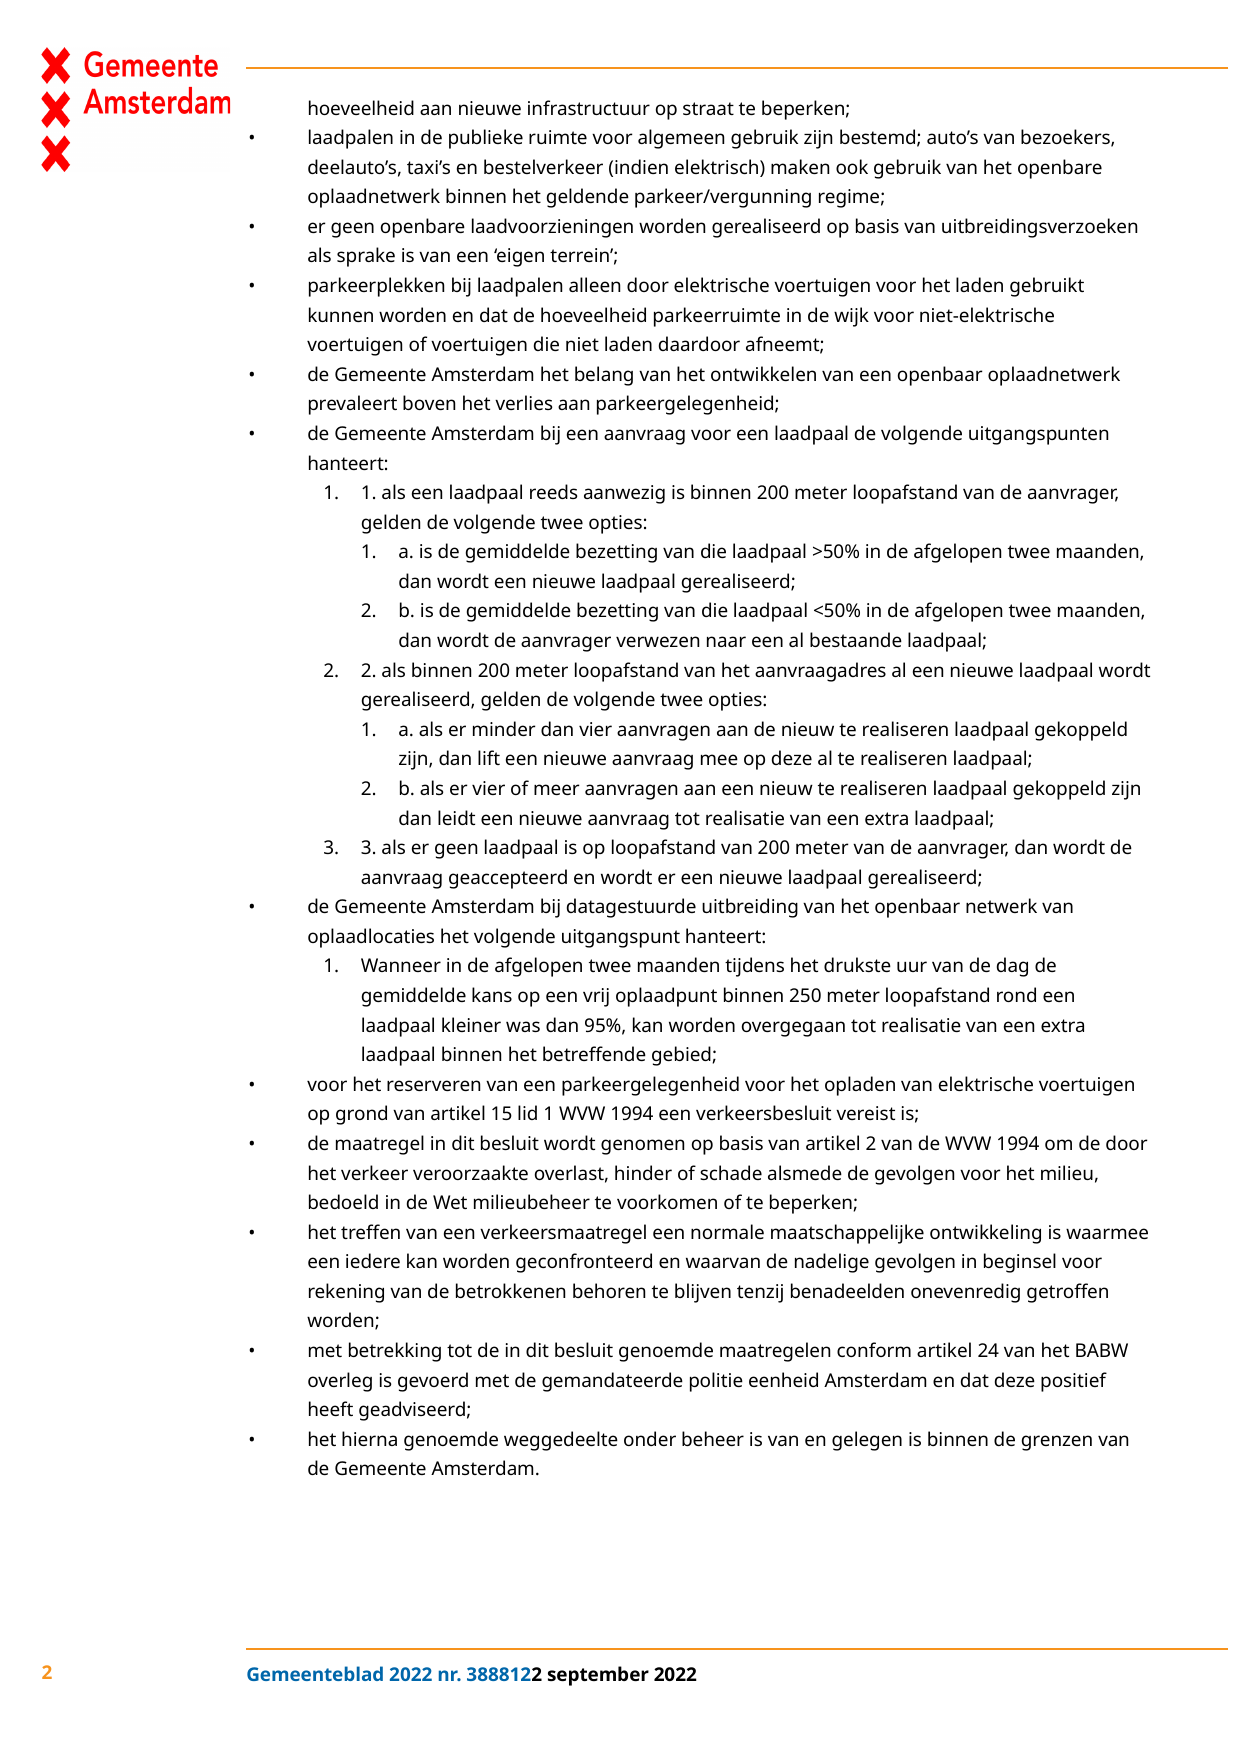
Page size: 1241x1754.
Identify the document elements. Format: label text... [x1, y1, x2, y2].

list voor het reserveren van een parkeergelegenheid voor het opladen van elektrische voertuigen op grond van artikel 15 lid 1 WVW 1994 een verkeersbesluit vereist is; [248, 1071, 1152, 1126]
list met betrekking tot de in dit besluit genoemde maatregelen conform artikel 24 van het BABW overleg is gevoerd met de gemandateerde politie eenheid Amsterdam en dat deze positief heeft geadviseerd; [248, 1337, 1152, 1422]
list hoeveelheid aan nieuwe infrastructuur op straat te beperken; [248, 95, 1152, 121]
list b. is de gemiddelde bezetting van die laadpaal <50% in de afgelopen twee maanden, dan wordt de aanvrager verwezen naar een al bestaande laadpaal; [361, 598, 1152, 653]
list de maatregel in dit besluit wordt genomen op basis van artikel 2 van de WVW 1994 om de door het verkeer veroorzaakte overlast, hinder of schade alsmede de gevolgen voor het milieu, bedoeld in de Wet milieubeheer te voorkomen of te beperken; [248, 1130, 1152, 1215]
list parkeerplekken bij laadpalen alleen door elektrische voertuigen voor het laden gebruikt kunnen worden en dat de hoeveelheid parkeerruimte in de wijk voor niet-elektrische voertuigen of voertuigen die niet laden daardoor afneemt; [248, 272, 1152, 357]
list de Gemeente Amsterdam het belang van het ontwikkelen van een openbaar oplaadnetwerk prevaleert boven het verlies aan parkeergelegenheid; [248, 361, 1152, 416]
list het treffen van een verkeersmaatregel een normale maatschappelijke ontwikkeling is waarmee een iedere kan worden geconfronteerd en waarvan de nadelige gevolgen in beginsel voor rekening van de betrokkenen behoren te blijven tenzij benadeelden onevenredig getroffen worden; [248, 1219, 1152, 1333]
list er geen openbare laadvoorzieningen worden gerealiseerd op basis van uitbreidingsverzoeken als sprake is van een ‘eigen terrein’; [248, 213, 1152, 268]
list Wanneer in de afgelopen twee maanden tijdens het drukste uur van de dag de gemiddelde kans op een vrij oplaadpunt binnen 250 meter loopafstand rond een laadpaal kleiner was dan 95%, kan worden overgegaan tot realisatie van een extra laadpaal binnen het betreffende gebied; [323, 953, 1152, 1067]
list het hierna genoemde weggedeelte onder beheer is van en gelegen is binnen de grenzen van de Gemeente Amsterdam. [248, 1426, 1152, 1481]
list 2. als binnen 200 meter loopafstand van het aanvraagadres al een nieuwe laadpaal wordt gerealiseerd, gelden de volgende twee opties: [323, 657, 1152, 712]
list de Gemeente Amsterdam bij datagestuurde uitbreiding van het openbaar netwerk van oplaadlocaties het volgende uitgangspunt hanteert: [248, 893, 1152, 949]
list 1. als een laadpaal reeds aanwezig is binnen 200 meter loopafstand van de aanvrager, gelden de volgende twee opties: [323, 479, 1152, 535]
list laadpalen in de publieke ruimte voor algemeen gebruik zijn bestemd; auto’s van bezoekers, deelauto’s, taxi’s en bestelverkeer (indien elektrisch) maken ook gebruik van het openbare oplaadnetwerk binnen het geldende parkeer/vergunning regime; [248, 124, 1152, 209]
list a. als er minder dan vier aanvragen aan de nieuw te realiseren laadpaal gekoppeld zijn, dan lift een nieuwe aanvraag mee op deze al te realiseren laadpaal; [361, 716, 1152, 771]
list 3. als er geen laadpaal is op loopafstand van 200 meter van de aanvrager, dan wordt de aanvraag geaccepteerd en wordt er een nieuwe laadpaal gerealiseerd; [323, 834, 1152, 890]
picture [41, 47, 231, 172]
list b. als er vier of meer aanvragen aan een nieuw te realiseren laadpaal gekoppeld zijn dan leidt een nieuwe aanvraag tot realisatie van een extra laadpaal; [361, 775, 1152, 831]
list a. is de gemiddelde bezetting van die laadpaal >50% in de afgelopen twee maanden, dan wordt een nieuwe laadpaal gerealiseerd; [361, 538, 1152, 594]
list de Gemeente Amsterdam bij een aanvraag voor een laadpaal de volgende uitgangspunten hanteert: [248, 420, 1152, 476]
